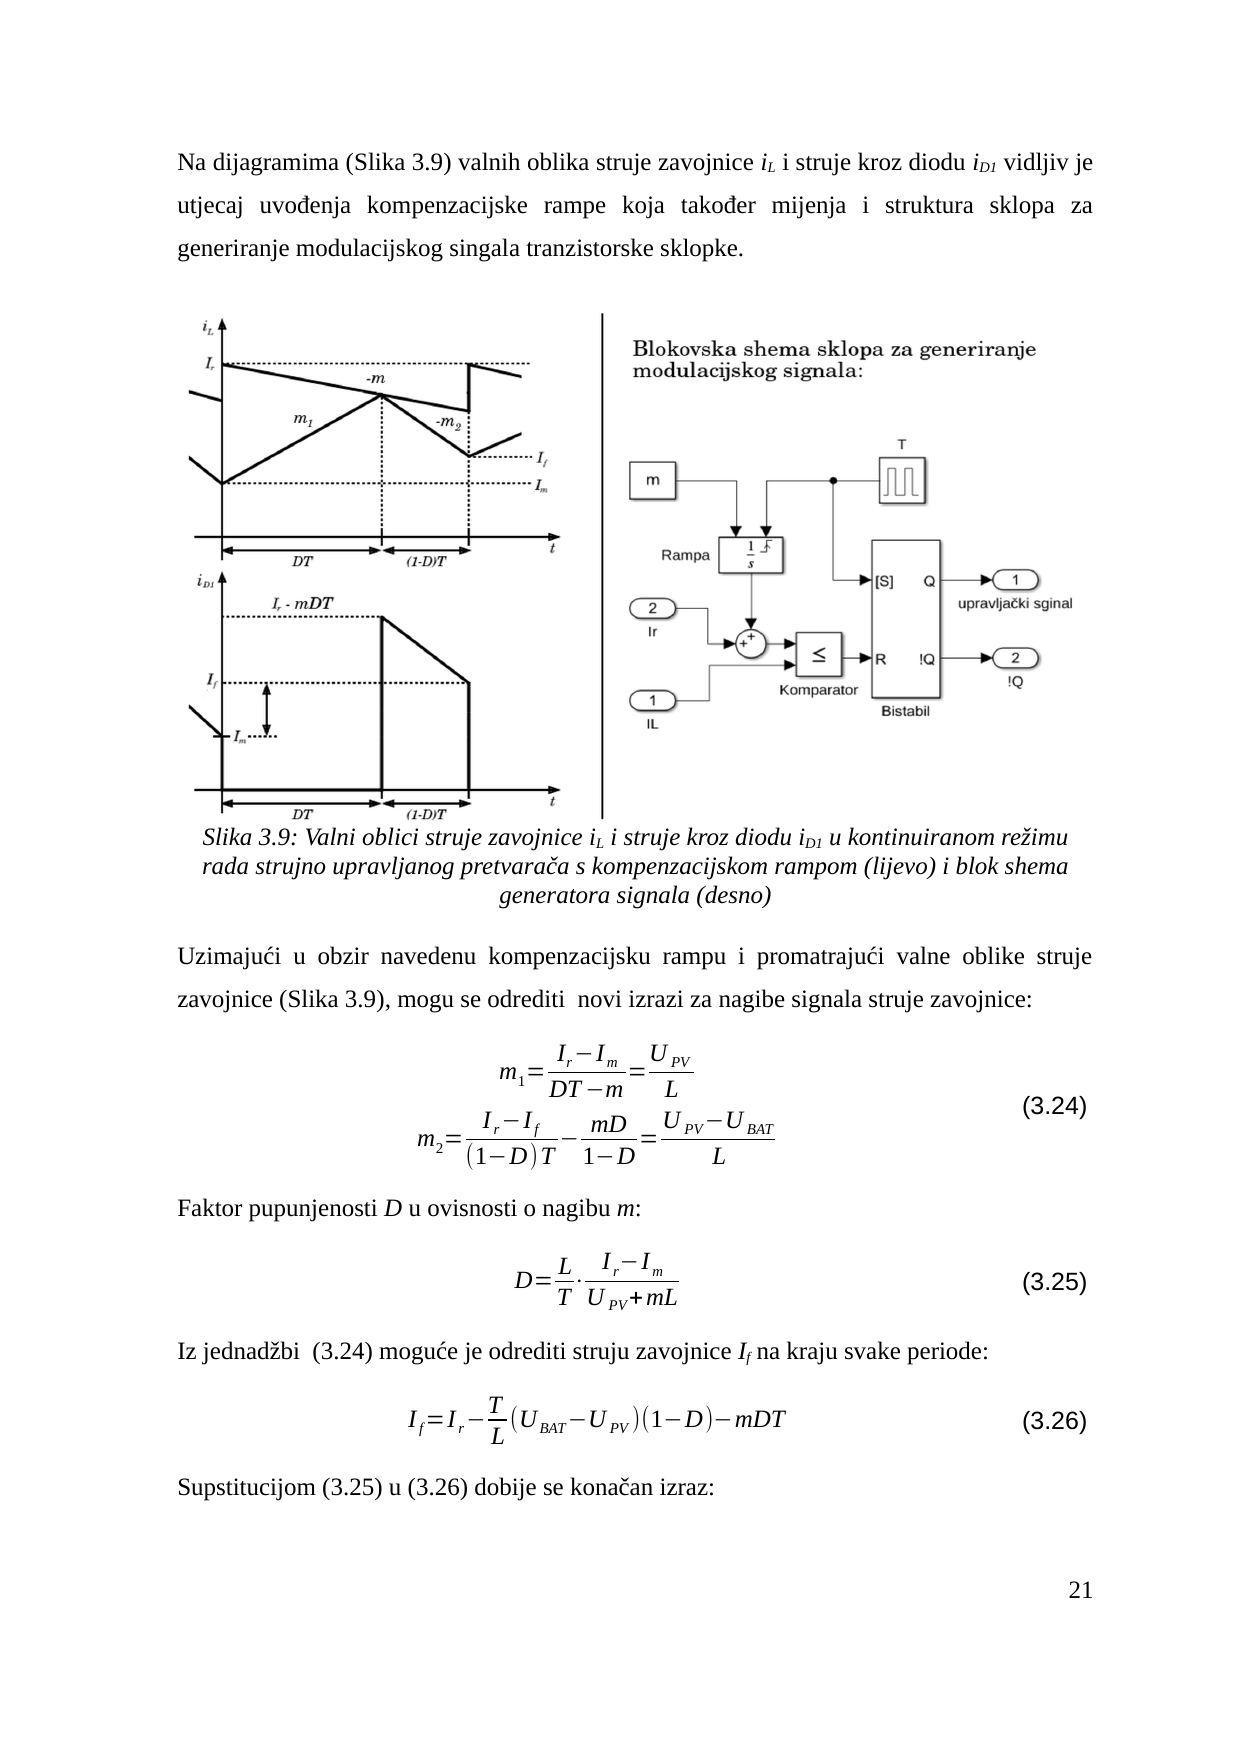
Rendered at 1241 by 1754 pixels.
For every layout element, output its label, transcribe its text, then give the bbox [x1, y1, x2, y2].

table_header [177, 1386, 1016, 1460]
table_header (3.24) [1016, 1034, 1093, 1181]
text Slika 3.9: Valni oblici struje zavojnice iL i struje kroz diodu iD1 u kontinuiranom režimu rada strujno upravljanog pretvarača s kompenzacijskom rampom (lijevo) i blok shema generatora signala (desno) [177, 823, 1093, 909]
table_header [177, 1034, 1016, 1181]
text Iz jednadžbi (3.24) moguće je odrediti struju zavojnice If na kraju svake periode: [177, 1336, 1093, 1365]
table_header (3.25) [1016, 1242, 1093, 1324]
table_header (3.26) [1016, 1386, 1093, 1460]
picture [177, 307, 1094, 823]
text Na dijagramima (Slika 3.9) valnih oblika struje zavojnice iL i struje kroz diodu iD1 vidljiv je utjecaj uvođenja kompenzacijske rampe koja također mijenja i struktura sklopa za generiranje modulacijskog singala tranzistorske sklopke. [177, 147, 1093, 262]
table_header [177, 1242, 1016, 1324]
text Supstitucijom (3.25) u (3.26) dobije se konačan izraz: [177, 1472, 1093, 1501]
text Uzimajući u obzir navedenu kompenzacijsku rampu i promatrajući valne oblike struje zavojnice (Slika 3.9), mogu se odrediti novi izrazi za nagibe signala struje zavojnice: [177, 941, 1093, 1013]
text Faktor pupunjenosti D u ovisnosti o nagibu m: [177, 1193, 1093, 1222]
